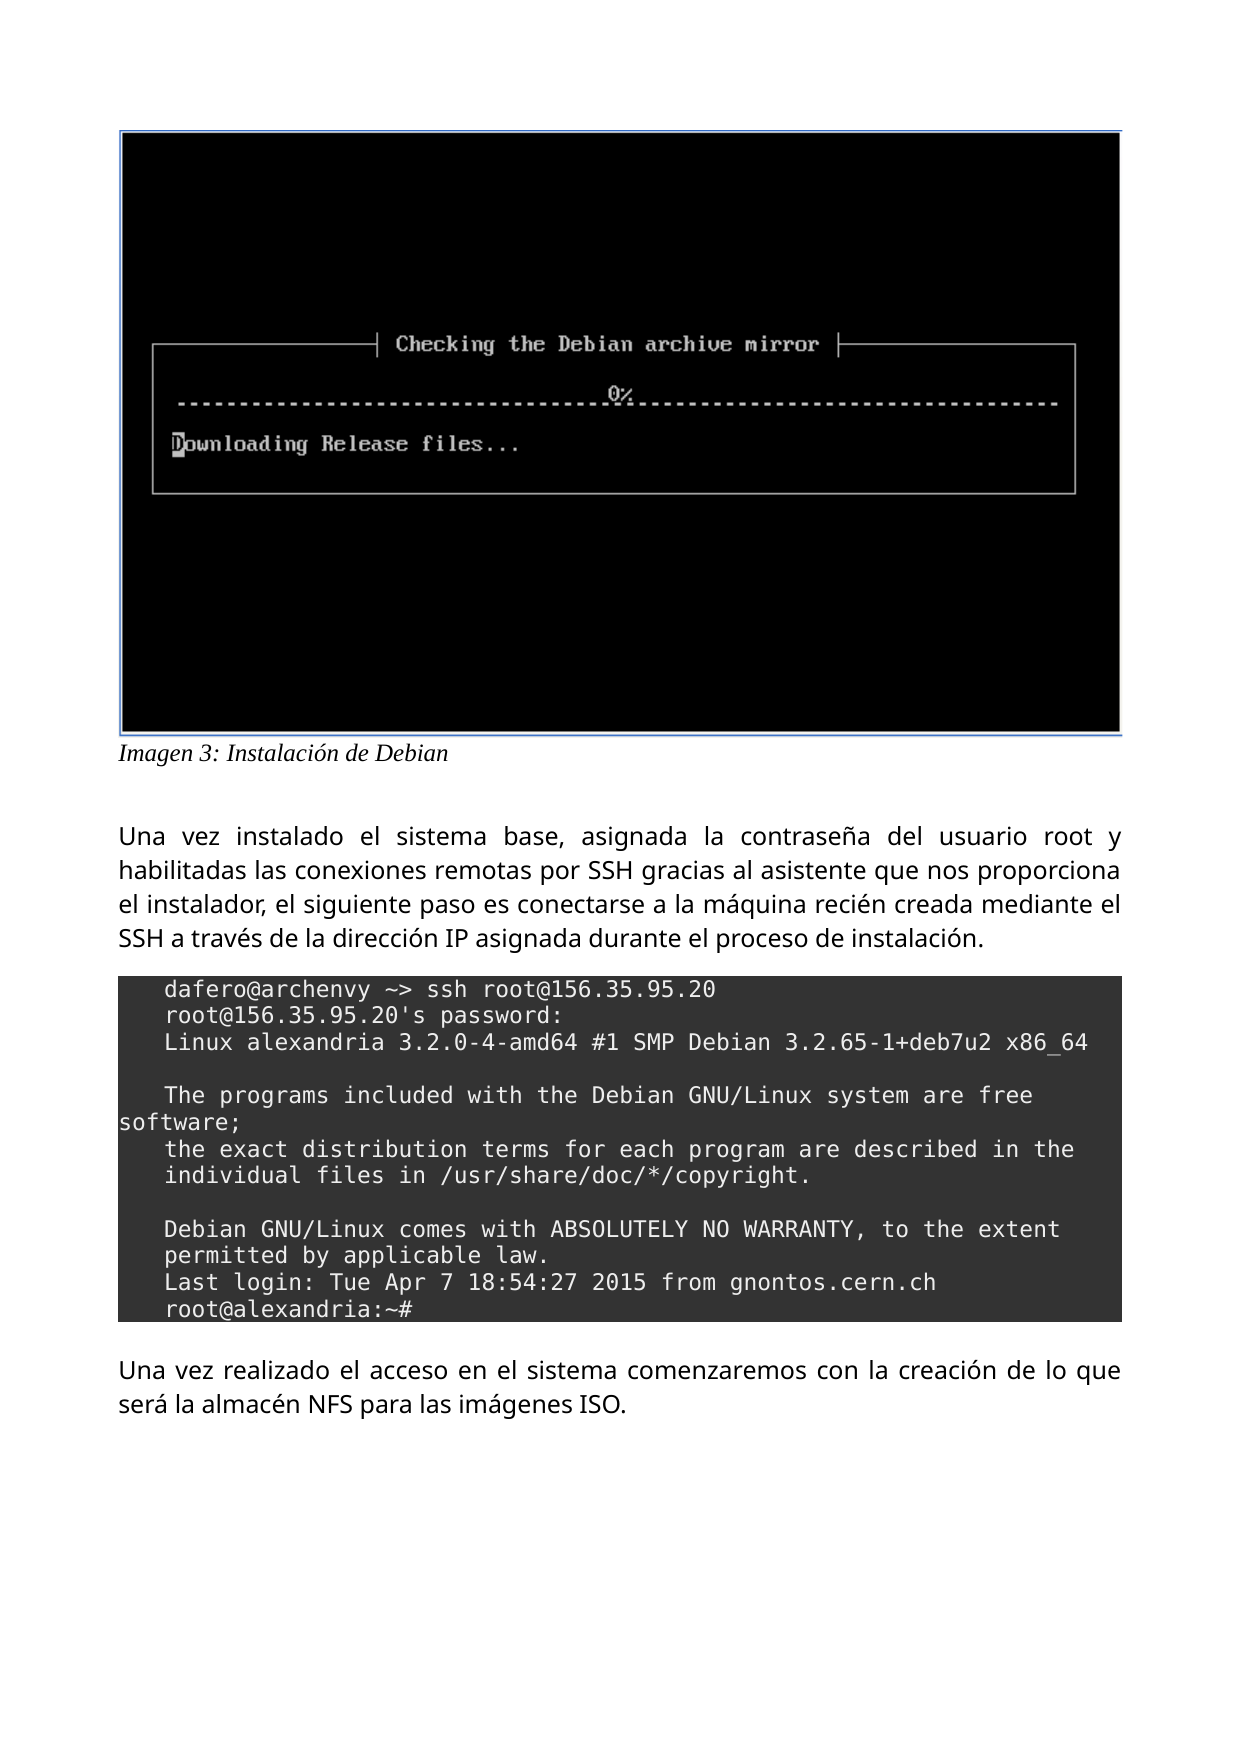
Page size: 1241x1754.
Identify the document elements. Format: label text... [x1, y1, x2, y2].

picture [118, 130, 1123, 738]
text permitted by applicable law. [118, 1242, 1122, 1269]
text Last login: Tue Apr 7 18:54:27 2015 from gnontos.cern.ch [118, 1269, 1122, 1296]
text Una vez realizado el acceso en el sistema comenzaremos con la creación de lo que será la almacén NFS para las imágenes ISO. [118, 1352, 1122, 1421]
text root@156.35.95.20's password: [118, 1002, 1122, 1029]
text The programs included with the Debian GNU/Linux system are free software; [118, 1082, 1122, 1136]
text Una vez instalado el sistema base, asignada la contraseña del usuario root y habilitadas las conexiones remotas por SSH gracias al asistente que nos proporciona el instalador, el siguiente paso es conectarse a la máquina recién creada mediante el SSH a través de la dirección IP asignada durante el proceso de instalación. [118, 819, 1122, 955]
text root@alexandria:~# [118, 1296, 1122, 1322]
text Linux alexandria 3.2.0-4-amd64 #1 SMP Debian 3.2.65-1+deb7u2 x86_64 [118, 1029, 1122, 1056]
text individual files in /usr/share/doc/*/copyright. [118, 1162, 1122, 1189]
text dafero@archenvy ~> ssh root@156.35.95.20 [118, 976, 1122, 1002]
text Debian GNU/Linux comes with ABSOLUTELY NO WARRANTY, to the extent [118, 1216, 1122, 1242]
text the exact distribution terms for each program are described in the [118, 1136, 1122, 1162]
text Imagen 3: Instalación de Debian [118, 738, 1122, 767]
